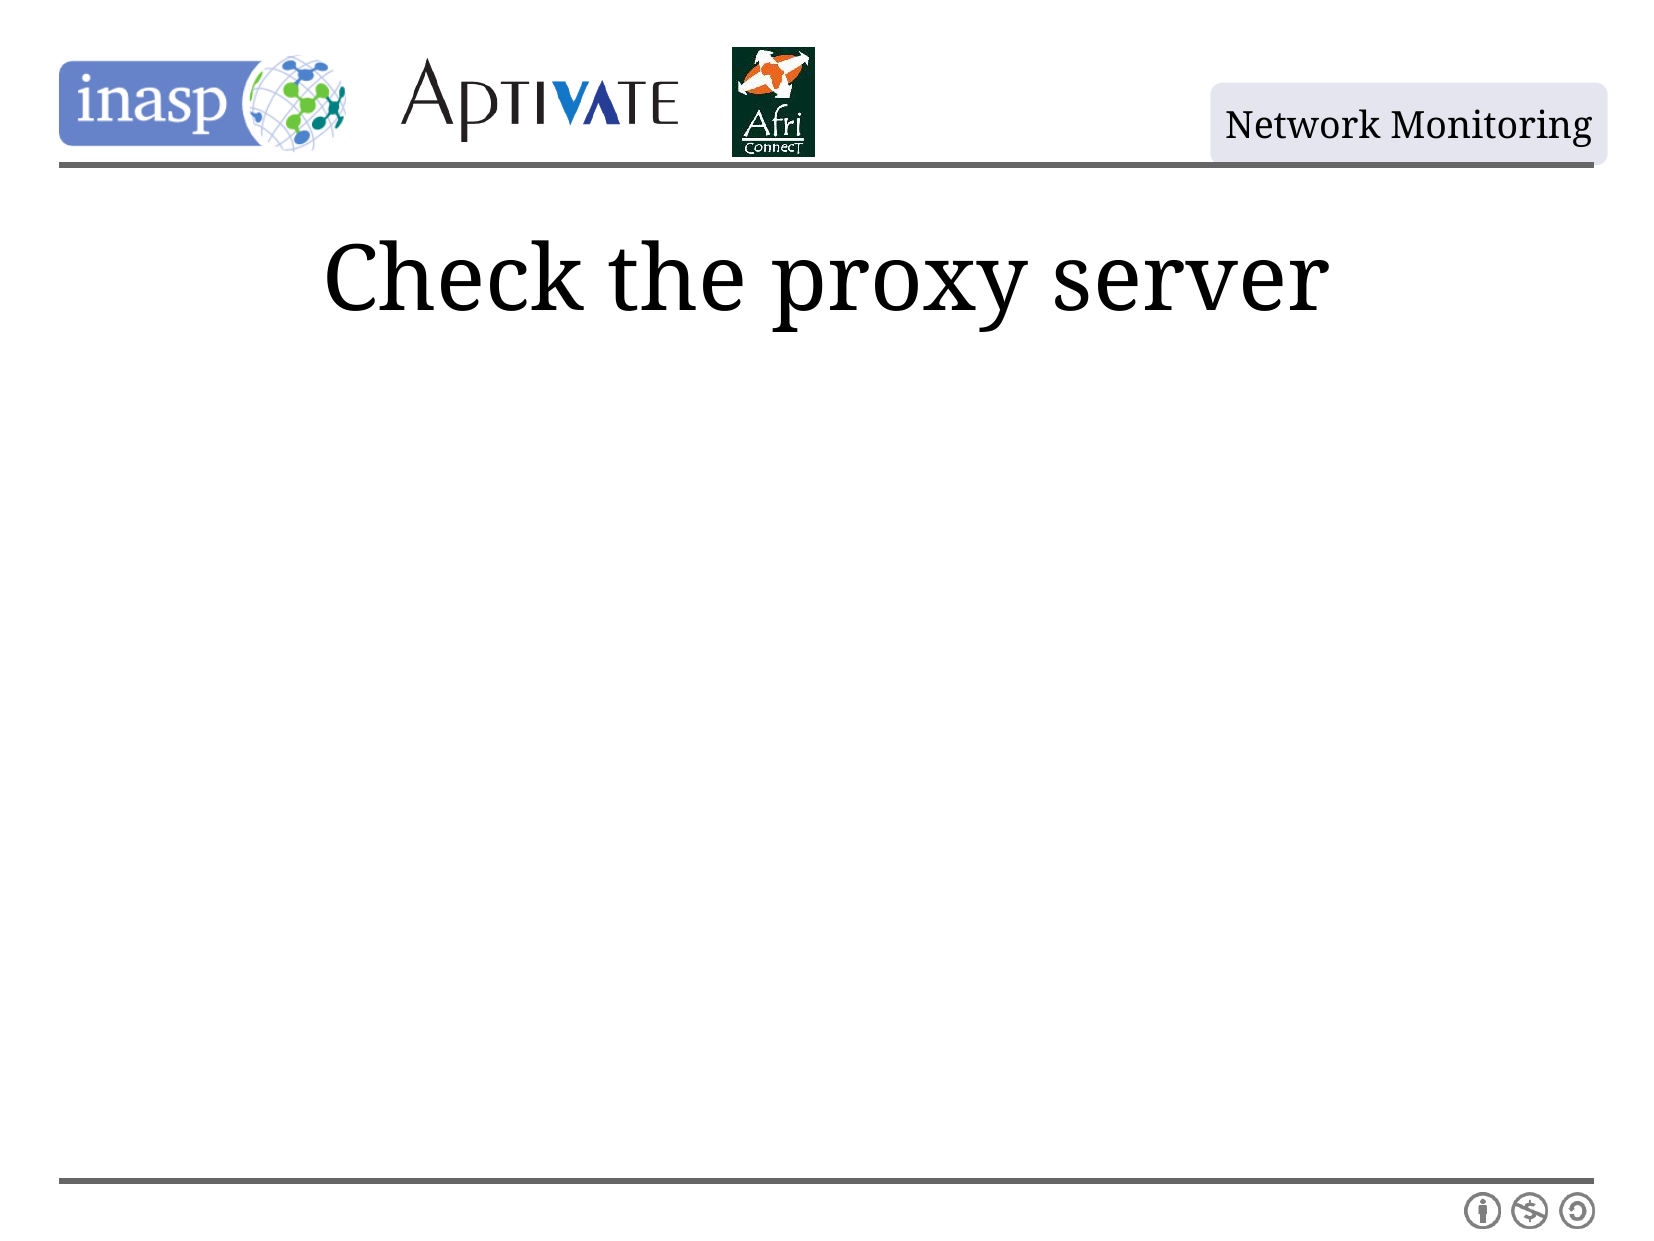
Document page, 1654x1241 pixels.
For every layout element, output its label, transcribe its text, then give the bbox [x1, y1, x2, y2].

picture [1464, 1192, 1501, 1229]
picture [1559, 1192, 1595, 1229]
picture [732, 47, 815, 157]
title Check the proxy server [59, 212, 1595, 343]
picture [401, 58, 678, 142]
picture [1511, 1192, 1548, 1229]
picture [59, 47, 355, 160]
